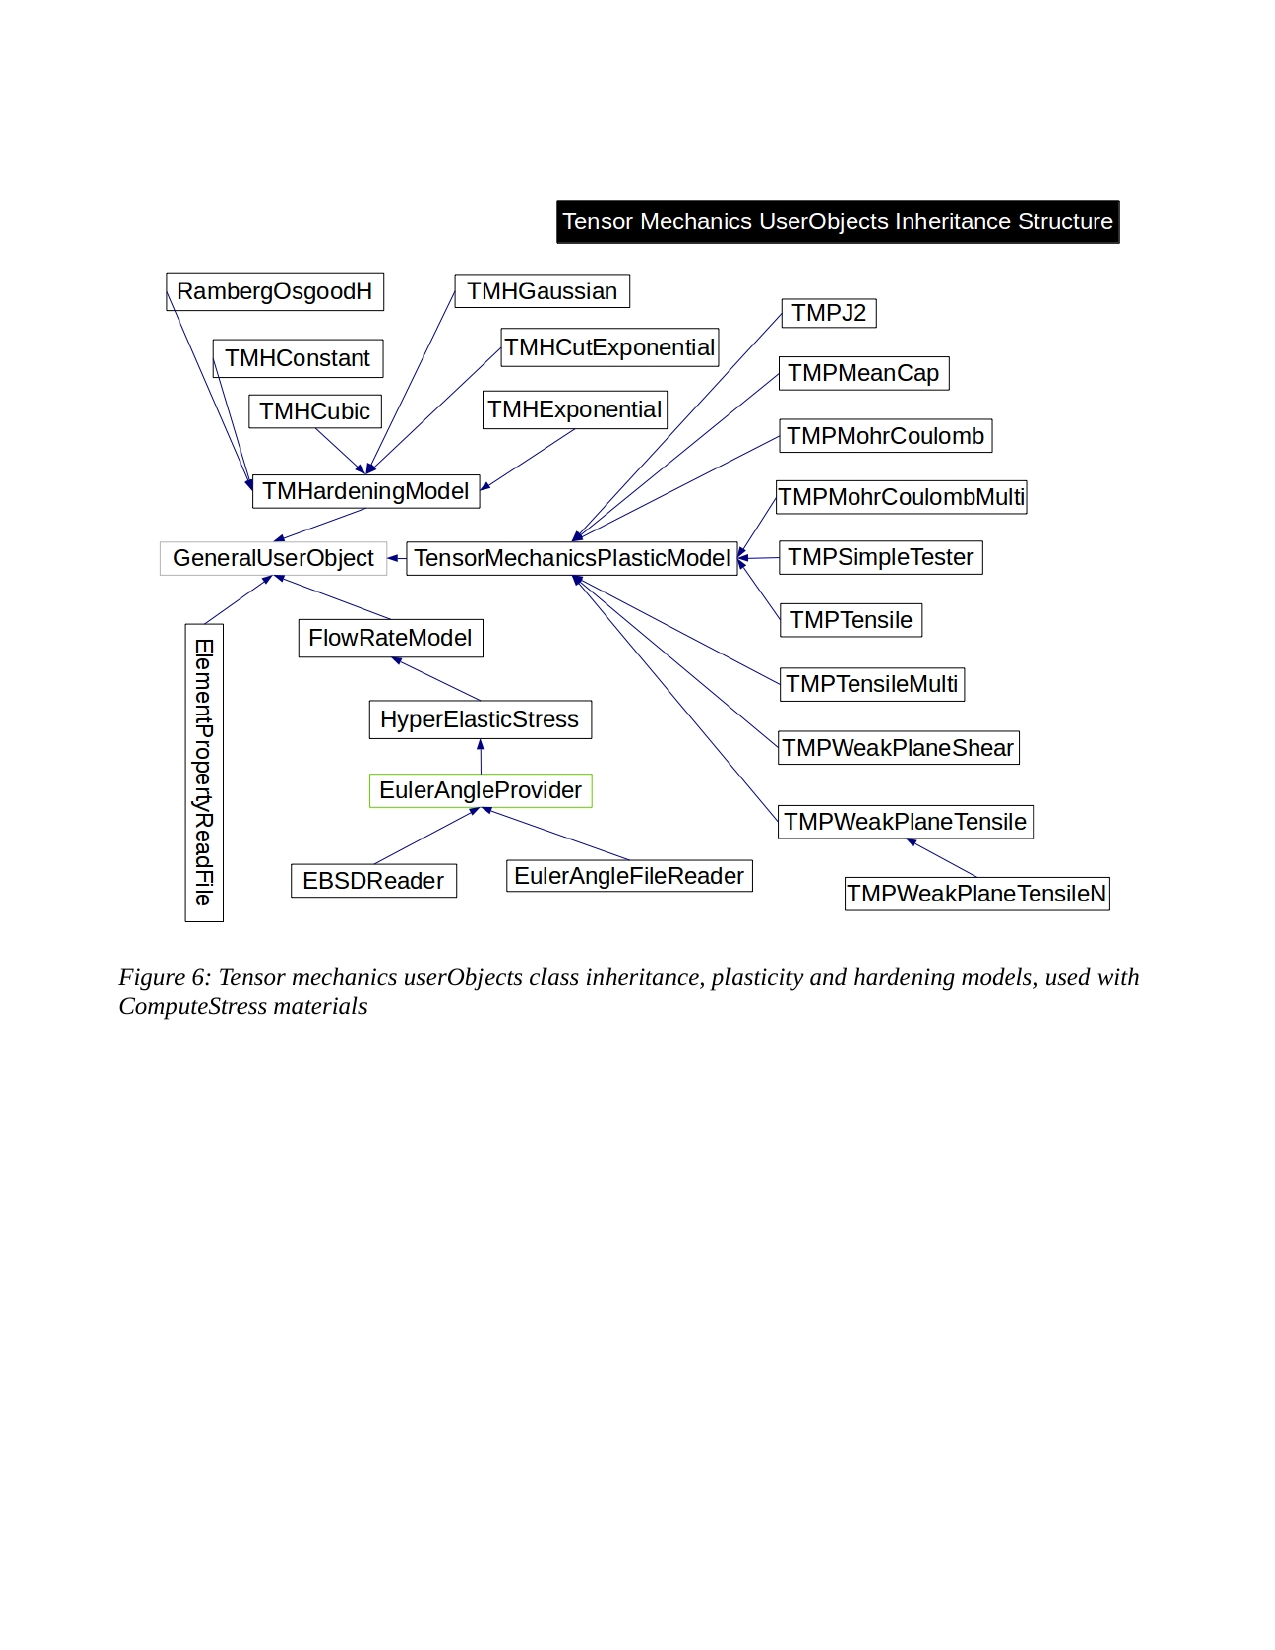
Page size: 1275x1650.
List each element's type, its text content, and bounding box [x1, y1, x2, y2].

text Figure 6: Tensor mechanics userObjects class inheritance, plasticity and hardening models, used with ComputeStress materials [118, 962, 1157, 1019]
picture [118, 159, 1157, 962]
